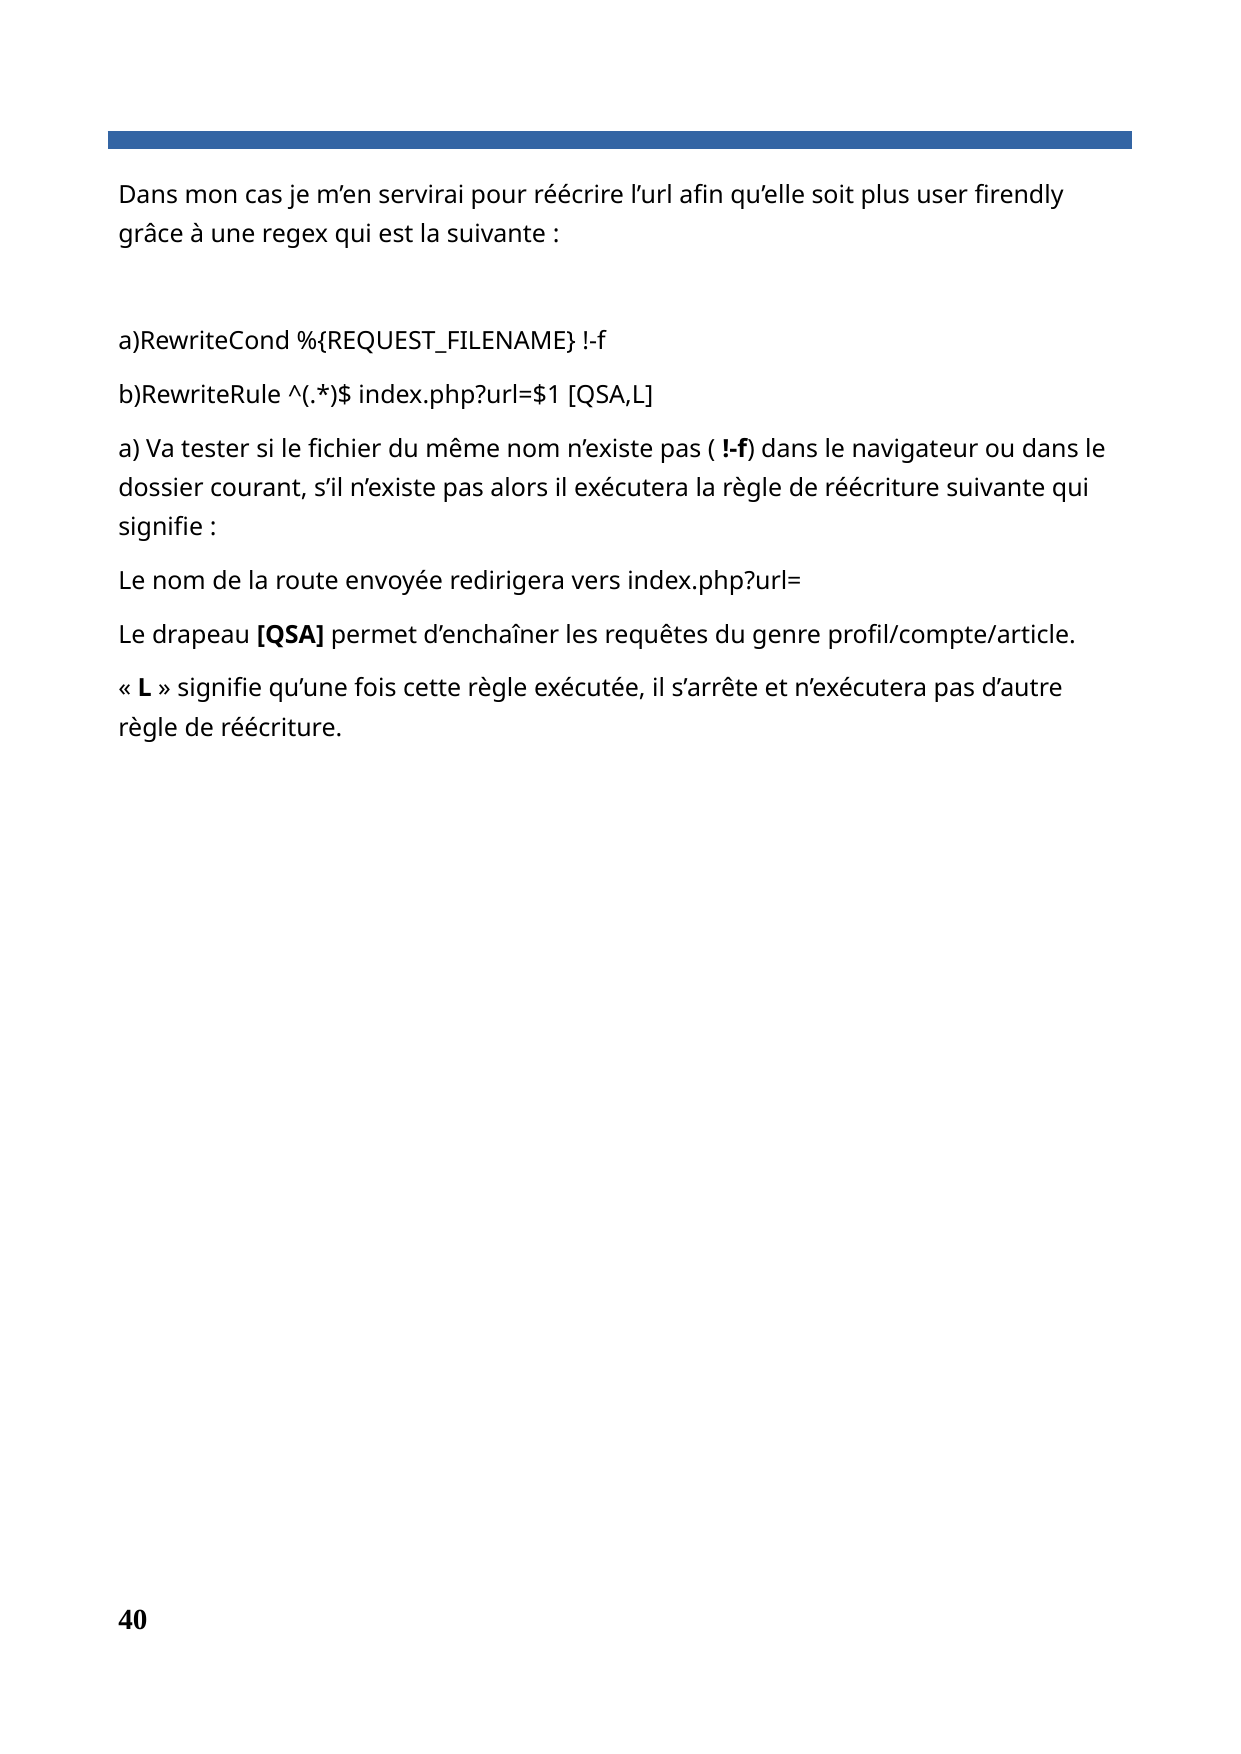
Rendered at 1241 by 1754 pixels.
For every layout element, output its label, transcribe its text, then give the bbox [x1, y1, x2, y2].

text Dans mon cas je m’en servirai pour réécrire l’url afin qu’elle soit plus user firendly grâce à une regex qui est la suivante : [118, 176, 1122, 249]
text Le drapeau [QSA] permet d’enchaîner les requêtes du genre profil/compte/article. [118, 616, 1122, 650]
text « L » signifie qu’une fois cette règle exécutée, il s’arrête et n’exécutera pas d’autre règle de réécriture. [118, 670, 1122, 743]
text a)RewriteCond %{REQUEST_FILENAME} !-f [118, 323, 1122, 357]
text b)RewriteRule ^(.*)$ index.php?url=$1 [QSA,L] [118, 377, 1122, 411]
text a) Va tester si le fichier du même nom n’existe pas ( !-f) dans le navigateur ou dans le dossier courant, s’il n’existe pas alors il exécutera la règle de réécriture suivante qui signifie : [118, 431, 1122, 543]
text Le nom de la route envoyée redirigera vers index.php?url= [118, 563, 1122, 597]
